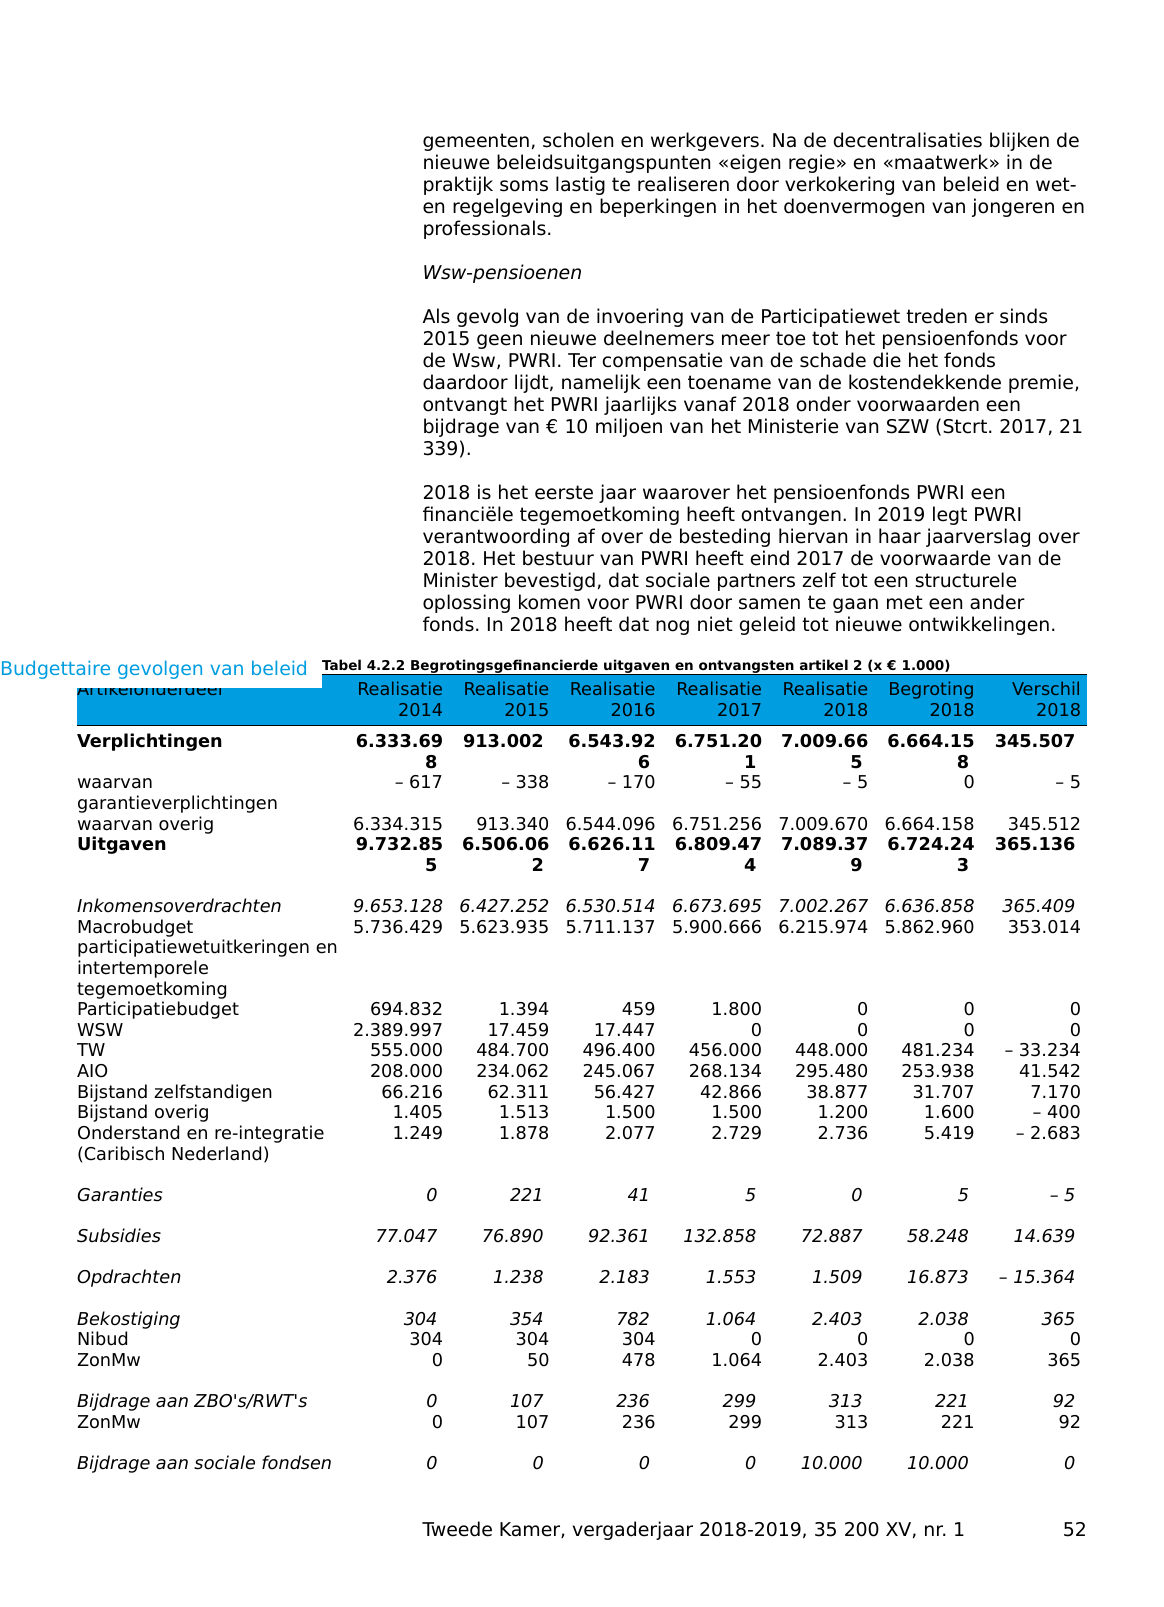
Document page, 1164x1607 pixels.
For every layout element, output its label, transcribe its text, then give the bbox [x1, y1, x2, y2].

table_cell [555, 1205, 661, 1226]
table_cell – 338 [449, 772, 555, 813]
table_cell Participatiebudget [77, 999, 342, 1020]
table_cell [449, 1247, 555, 1267]
table_cell – 400 [980, 1102, 1087, 1123]
table_cell 6.751.256 [661, 814, 768, 834]
table_cell [77, 1164, 342, 1185]
table_cell 0 [980, 1020, 1087, 1040]
table_cell Begroting 2018 [874, 675, 980, 725]
table_cell 1.064 [661, 1309, 768, 1329]
table_cell 0 [343, 1350, 449, 1370]
table_cell 16.873 [874, 1267, 980, 1288]
table_cell 6.506.062 [449, 834, 555, 875]
table_cell 354 [449, 1309, 555, 1329]
table_cell 2.038 [874, 1350, 980, 1370]
table_cell Garanties [77, 1185, 342, 1205]
table_cell 1.500 [555, 1102, 661, 1123]
table_cell 913.002 [449, 726, 555, 772]
table_cell 253.938 [874, 1061, 980, 1082]
table_cell 299 [661, 1391, 768, 1412]
table_cell 496.400 [555, 1040, 661, 1061]
table_cell 6.724.243 [874, 834, 980, 875]
table_cell 481.234 [874, 1040, 980, 1061]
table_cell [555, 1370, 661, 1391]
table_cell [768, 1288, 874, 1308]
table_cell [768, 875, 874, 896]
table_cell 304 [555, 1329, 661, 1350]
table_cell 7.089.379 [768, 834, 874, 875]
table_cell 0 [980, 1329, 1087, 1350]
table_cell 295.480 [768, 1061, 874, 1082]
table_cell [449, 1288, 555, 1308]
table_cell 1.064 [661, 1350, 768, 1370]
table_cell [449, 875, 555, 896]
table_cell 1.405 [343, 1102, 449, 1123]
table_cell [661, 875, 768, 896]
table_cell [661, 1288, 768, 1308]
table_cell 72.887 [768, 1226, 874, 1247]
table_cell 345.507 [980, 726, 1087, 772]
table_cell 484.700 [449, 1040, 555, 1061]
table_cell – 55 [661, 772, 768, 813]
table_cell [874, 875, 980, 896]
table_cell [980, 1164, 1087, 1185]
table_cell 6.626.117 [555, 834, 661, 875]
table_cell 1.553 [661, 1267, 768, 1288]
table_cell 299 [661, 1412, 768, 1432]
table_cell 694.832 [343, 999, 449, 1020]
table_cell [980, 1432, 1087, 1453]
table_cell – 5 [980, 1185, 1087, 1205]
table_cell [77, 1247, 342, 1267]
table_cell 221 [874, 1391, 980, 1412]
table_cell 353.014 [980, 917, 1087, 999]
table_cell 62.311 [449, 1082, 555, 1102]
table_cell 7.009.665 [768, 726, 874, 772]
table_cell 245.067 [555, 1061, 661, 1082]
table_cell 448.000 [768, 1040, 874, 1061]
table_cell 14.639 [980, 1226, 1087, 1247]
table_cell 365 [980, 1309, 1087, 1329]
table_cell Artikelonderdeel [77, 675, 342, 725]
table_cell 2.736 [768, 1123, 874, 1164]
table_cell [77, 1288, 342, 1308]
table_cell [768, 1164, 874, 1185]
table_cell 17.447 [555, 1020, 661, 1040]
table_cell [980, 1288, 1087, 1308]
table_cell 6.664.158 [874, 726, 980, 772]
table_cell 132.858 [661, 1226, 768, 1247]
table_cell Realisatie 2016 [555, 675, 661, 725]
table_cell Realisatie 2018 [768, 675, 874, 725]
table_cell 2.389.997 [343, 1020, 449, 1040]
table_cell 0 [768, 1020, 874, 1040]
table_cell 6.427.252 [449, 896, 555, 917]
table_cell – 5 [980, 772, 1087, 813]
table_cell 41 [555, 1185, 661, 1205]
table_cell ZonMw [77, 1412, 342, 1432]
table_cell [555, 1288, 661, 1308]
table_cell 6.673.695 [661, 896, 768, 917]
table_cell 0 [874, 999, 980, 1020]
table_cell 234.062 [449, 1061, 555, 1082]
table_cell Uitgaven [77, 834, 342, 875]
table_cell 50 [449, 1350, 555, 1370]
table_cell 304 [449, 1329, 555, 1350]
table_cell Opdrachten [77, 1267, 342, 1288]
table_cell [555, 1247, 661, 1267]
table_cell [661, 1247, 768, 1267]
table_cell 2.038 [874, 1309, 980, 1329]
table_cell – 170 [555, 772, 661, 813]
table_cell 5.736.429 [343, 917, 449, 999]
table_cell 208.000 [343, 1061, 449, 1082]
table_header Tabel 4.2.2 Begrotingsgefinancierde uitgaven en ontvangsten artikel 2 (x € 1.000) [0, 658, 1087, 688]
table_cell 6.333.698 [343, 726, 449, 772]
table_cell 221 [449, 1185, 555, 1205]
table_cell [874, 1247, 980, 1267]
table_cell 42.866 [661, 1082, 768, 1102]
table_cell – 5 [768, 772, 874, 813]
table_cell Bijstand overig [77, 1102, 342, 1123]
table_cell 9.732.855 [343, 834, 449, 875]
table_cell 345.512 [980, 814, 1087, 834]
table_cell 2.403 [768, 1350, 874, 1370]
table_cell TW [77, 1040, 342, 1061]
table_cell 0 [980, 999, 1087, 1020]
table_cell 313 [768, 1412, 874, 1432]
text gemeenten, scholen en werkgevers. Na de decentralisaties blijken de nieuwe beleidsuitgangspunten «eigen regie» en «maatwerk» in de praktijk soms lastig te realiseren door verkokering van beleid en wet- en regelgeving en beperkingen in het doenvermogen van jongeren en professionals. [422, 130, 1087, 240]
table_cell [768, 1370, 874, 1391]
table_cell 6.751.201 [661, 726, 768, 772]
table_cell 236 [555, 1391, 661, 1412]
table_cell [768, 1432, 874, 1453]
table_cell 1.238 [449, 1267, 555, 1288]
table_cell 0 [343, 1453, 449, 1473]
table_cell 1.249 [343, 1123, 449, 1164]
table_cell 0 [768, 999, 874, 1020]
table_cell [449, 1370, 555, 1391]
text Als gevolg van de invoering van de Participatiewet treden er sinds 2015 geen nieuwe deelnemers meer toe tot het pensioenfonds voor de Wsw, PWRI. Ter compensatie van de schade die het fonds daardoor lijdt, namelijk een toename van de kostendekkende premie, ontvangt het PWRI jaarlijks vanaf 2018 onder voorwaarden een bijdrage van € 10 miljoen van het Ministerie van SZW (Stcrt. 2017, 21 339). [422, 306, 1087, 460]
table_cell 0 [661, 1020, 768, 1040]
table_cell Onderstand en re-integratie (Caribisch Nederland) [77, 1123, 342, 1164]
table_cell – 33.234 [980, 1040, 1087, 1061]
table_cell 10.000 [768, 1453, 874, 1473]
table_cell Bijstand zelfstandigen [77, 1082, 342, 1102]
table_cell 107 [449, 1412, 555, 1432]
table_cell – 2.683 [980, 1123, 1087, 1164]
table_cell 0 [874, 1020, 980, 1040]
table_cell 0 [343, 1185, 449, 1205]
table_cell [980, 875, 1087, 896]
table_cell 10.000 [874, 1453, 980, 1473]
table_cell 66.216 [343, 1082, 449, 1102]
table_cell 0 [343, 1412, 449, 1432]
table_cell 459 [555, 999, 661, 1020]
table_cell [874, 1432, 980, 1453]
table_cell [661, 1370, 768, 1391]
table_cell 1.509 [768, 1267, 874, 1288]
table_cell [343, 1288, 449, 1308]
table_cell 365 [980, 1350, 1087, 1370]
table_cell WSW [77, 1020, 342, 1040]
table_cell 5.419 [874, 1123, 980, 1164]
table_cell [768, 1247, 874, 1267]
table_cell 6.664.158 [874, 814, 980, 834]
table_cell 17.459 [449, 1020, 555, 1040]
table_cell [980, 1205, 1087, 1226]
table_cell [343, 1164, 449, 1185]
table_cell 7.170 [980, 1082, 1087, 1102]
table_cell [661, 1164, 768, 1185]
table_cell 2.403 [768, 1309, 874, 1329]
table_cell [449, 1164, 555, 1185]
table_cell [77, 875, 342, 896]
table_cell [661, 1205, 768, 1226]
text 2018 is het eerste jaar waarover het pensioenfonds PWRI een financiële tegemoetkoming heeft ontvangen. In 2019 legt PWRI verantwoording af over de besteding hiervan in haar jaarverslag over 2018. Het bestuur van PWRI heeft eind 2017 de voorwaarde van de Minister bevestigd, dat sociale partners zelf tot een structurele oplossing komen voor PWRI door samen te gaan met een ander fonds. In 2018 heeft dat nog niet geleid tot nieuwe ontwikkelingen. [422, 482, 1087, 636]
table_cell Realisatie 2014 [343, 675, 449, 725]
table_cell 913.340 [449, 814, 555, 834]
table_cell 2.376 [343, 1267, 449, 1288]
table_cell 456.000 [661, 1040, 768, 1061]
table_cell 6.334.315 [343, 814, 449, 834]
table_cell 5 [661, 1185, 768, 1205]
table_cell 313 [768, 1391, 874, 1412]
table_cell 268.134 [661, 1061, 768, 1082]
table_cell 1.513 [449, 1102, 555, 1123]
table_cell 41.542 [980, 1061, 1087, 1082]
table_cell [555, 1432, 661, 1453]
table_cell 782 [555, 1309, 661, 1329]
table_cell [77, 1432, 342, 1453]
table_cell 221 [874, 1412, 980, 1432]
table_cell [980, 1370, 1087, 1391]
table_cell 0 [343, 1391, 449, 1412]
table_cell 5 [874, 1185, 980, 1205]
table_cell AIO [77, 1061, 342, 1082]
table_cell 31.707 [874, 1082, 980, 1102]
table_cell Realisatie 2017 [661, 675, 768, 725]
table_cell 304 [343, 1309, 449, 1329]
table_cell 92 [980, 1412, 1087, 1432]
table_cell 6.544.096 [555, 814, 661, 834]
table_cell [980, 1247, 1087, 1267]
table_cell 6.543.926 [555, 726, 661, 772]
table_cell 365.409 [980, 896, 1087, 917]
table_cell 6.809.474 [661, 834, 768, 875]
table_cell [874, 1164, 980, 1185]
table_cell 1.600 [874, 1102, 980, 1123]
table_cell 1.800 [661, 999, 768, 1020]
table_cell [874, 1205, 980, 1226]
table_cell Nibud [77, 1329, 342, 1350]
table_cell Inkomensoverdrachten [77, 896, 342, 917]
table_cell Bekostiging [77, 1309, 342, 1329]
table_cell waarvan garantieverplichtingen [77, 772, 342, 813]
table_cell [343, 875, 449, 896]
table_cell 0 [449, 1453, 555, 1473]
table_cell Bijdrage aan ZBO's/RWT's [77, 1391, 342, 1412]
table_cell 77.047 [343, 1226, 449, 1247]
table_cell Realisatie 2015 [449, 675, 555, 725]
table_cell Verplichtingen [77, 726, 342, 772]
table_cell [343, 1370, 449, 1391]
table_cell 5.623.935 [449, 917, 555, 999]
table_cell 2.077 [555, 1123, 661, 1164]
table_cell 1.500 [661, 1102, 768, 1123]
table_cell [661, 1432, 768, 1453]
table_cell waarvan overig [77, 814, 342, 834]
table_cell 1.200 [768, 1102, 874, 1123]
table_cell 38.877 [768, 1082, 874, 1102]
table_cell 555.000 [343, 1040, 449, 1061]
table_cell 7.009.670 [768, 814, 874, 834]
table_cell [77, 1205, 342, 1226]
table_cell 0 [874, 772, 980, 813]
table_cell 304 [343, 1329, 449, 1350]
table_cell 236 [555, 1412, 661, 1432]
table_cell [768, 1205, 874, 1226]
table_cell 58.248 [874, 1226, 980, 1247]
table_cell 0 [768, 1329, 874, 1350]
table_cell – 617 [343, 772, 449, 813]
table_cell [77, 1370, 342, 1391]
table_cell 92 [980, 1391, 1087, 1412]
table_cell Subsidies [77, 1226, 342, 1247]
table_cell 0 [661, 1329, 768, 1350]
table_cell [555, 1164, 661, 1185]
table_cell 5.862.960 [874, 917, 980, 999]
table_cell [874, 1288, 980, 1308]
table_cell [449, 1205, 555, 1226]
table_cell [343, 1247, 449, 1267]
table_cell – 15.364 [980, 1267, 1087, 1288]
table_cell 5.711.137 [555, 917, 661, 999]
table_cell 6.530.514 [555, 896, 661, 917]
table_cell 56.427 [555, 1082, 661, 1102]
table_cell [555, 875, 661, 896]
table_cell [343, 1205, 449, 1226]
table_cell [343, 1432, 449, 1453]
table_cell Bijdrage aan sociale fondsen [77, 1453, 342, 1473]
table_cell 0 [768, 1185, 874, 1205]
subtitle Wsw-pensioenen [422, 262, 1087, 284]
table_cell 76.890 [449, 1226, 555, 1247]
table_cell [874, 1370, 980, 1391]
table_cell 9.653.128 [343, 896, 449, 917]
table_cell 6.636.858 [874, 896, 980, 917]
table_cell 6.215.974 [768, 917, 874, 999]
table_cell 0 [980, 1453, 1087, 1473]
table_cell 7.002.267 [768, 896, 874, 917]
table_cell Macrobudget participatiewetuitkeringen en intertemporele tegemoetkoming [77, 917, 342, 999]
table_cell 2.183 [555, 1267, 661, 1288]
table_cell [449, 1432, 555, 1453]
table_cell 478 [555, 1350, 661, 1370]
table_cell 0 [555, 1453, 661, 1473]
table_cell 0 [661, 1453, 768, 1473]
table_cell 365.136 [980, 834, 1087, 875]
table_cell 5.900.666 [661, 917, 768, 999]
table_cell 92.361 [555, 1226, 661, 1247]
table_cell 1.878 [449, 1123, 555, 1164]
table_cell 0 [874, 1329, 980, 1350]
table_cell ZonMw [77, 1350, 342, 1370]
table_cell 2.729 [661, 1123, 768, 1164]
table_cell 1.394 [449, 999, 555, 1020]
table_cell 107 [449, 1391, 555, 1412]
table_cell Verschil 2018 [980, 675, 1087, 725]
